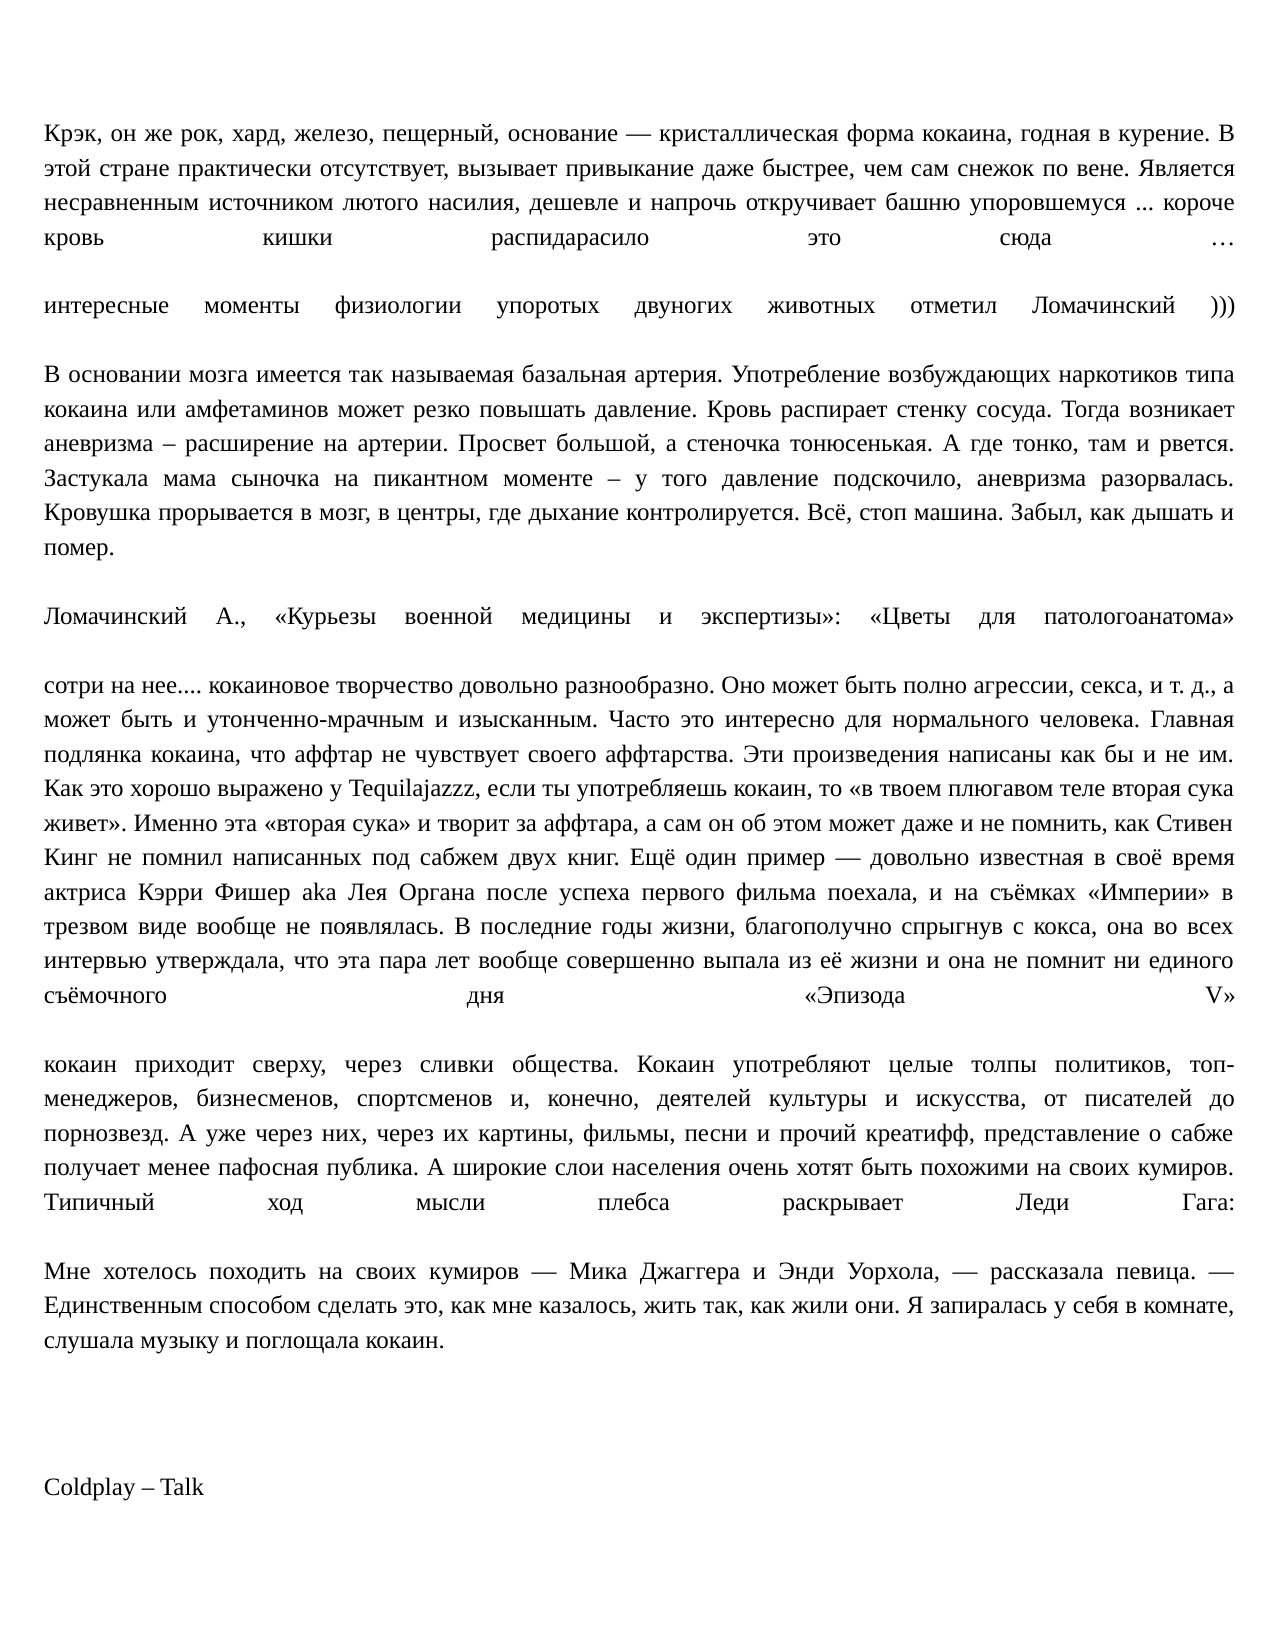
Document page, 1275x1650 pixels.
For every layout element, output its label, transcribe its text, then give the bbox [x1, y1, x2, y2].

text Крэк, он же рок, хард, железо, пещерный, основание — кристаллическая форма кокаина, годная в курение. В этой стране практически отсутствует, вызывает привыкание даже быстрее, чем сам снежок по вене. Является несравненным источником лютого насилия, дешевле и напрочь откручивает башню упоровшемуся ... короче кровь кишки распидарасило это сюда … интересные моменты физиологии упоротых двуногих животных отметил Ломачинский ))) В основании мозга имеется так называемая базальная артерия. Употребление возбуждающих наркотиков типа кокаина или амфетаминов может резко повышать давление. Кровь распирает стенку сосуда. Тогда возникает аневризма – расширение на артерии. Просвет большой, а стеночка тонюсенькая. А где тонко, там и рвется. Застукала мама сыночка на пикантном моменте – у того давление подскочило, аневризма разорвалась. Кровушка прорывается в мозг, в центры, где дыхание контролируется. Всё, стоп машина. Забыл, как дышать и помер. Ломачинский А., «Курьезы военной медицины и экспертизы»: «Цветы для патологоанатома» сотри на нее.... кокаиновое творчество довольно разнообразно. Оно может быть полно агрессии, секса, и т. д., а может быть и утонченно-мрачным и изысканным. Часто это интересно для нормального человека. Главная подлянка кокаина, что аффтар не чувствует своего аффтарства. Эти произведения написаны как бы и не им. Как это хорошо выражено у Tequilajazzz, если ты употребляешь кокаин, то «в твоем плюгавом теле вторая сука живет». Именно эта «вторая сука» и творит за аффтара, а сам он об этом может даже и не помнить, как Стивен Кинг не помнил написанных под сабжем двух книг. Ещё один пример — довольно известная в своё время актриса Кэрри Фишер aka Лея Органа после успеха первого фильма поехала, и на съёмках «Империи» в трезвом виде вообще не появлялась. В последние годы жизни, благополучно спрыгнув с кокса, она во всех интервью утверждала, что эта пара лет вообще совершенно выпала из её жизни и она не помнит ни единого съёмочного дня «Эпизода V» кокаин приходит сверху, через сливки общества. Кокаин употребляют целые толпы политиков, топ-менеджеров, бизнесменов, спортсменов и, конечно, деятелей культуры и искусства, от писателей до порнозвезд. А уже через них, через их картины, фильмы, песни и прочий креатифф, представление о сабже получает менее пафосная публика. А широкие слои населения очень хотят быть похожими на своих кумиров. Типичный ход мысли плебса раскрывает Леди Гага: Мне хотелось походить на своих кумиров — Мика Джаггера и Энди Уорхола, — рассказала певица. — Единственным способом сделать это, как мне казалось, жить так, как жили они. Я запиралась у себя в комнате, слушала музыку и поглощала кокаин. [44, 118, 1236, 1354]
text Coldplay – Talk [44, 1472, 1236, 1501]
